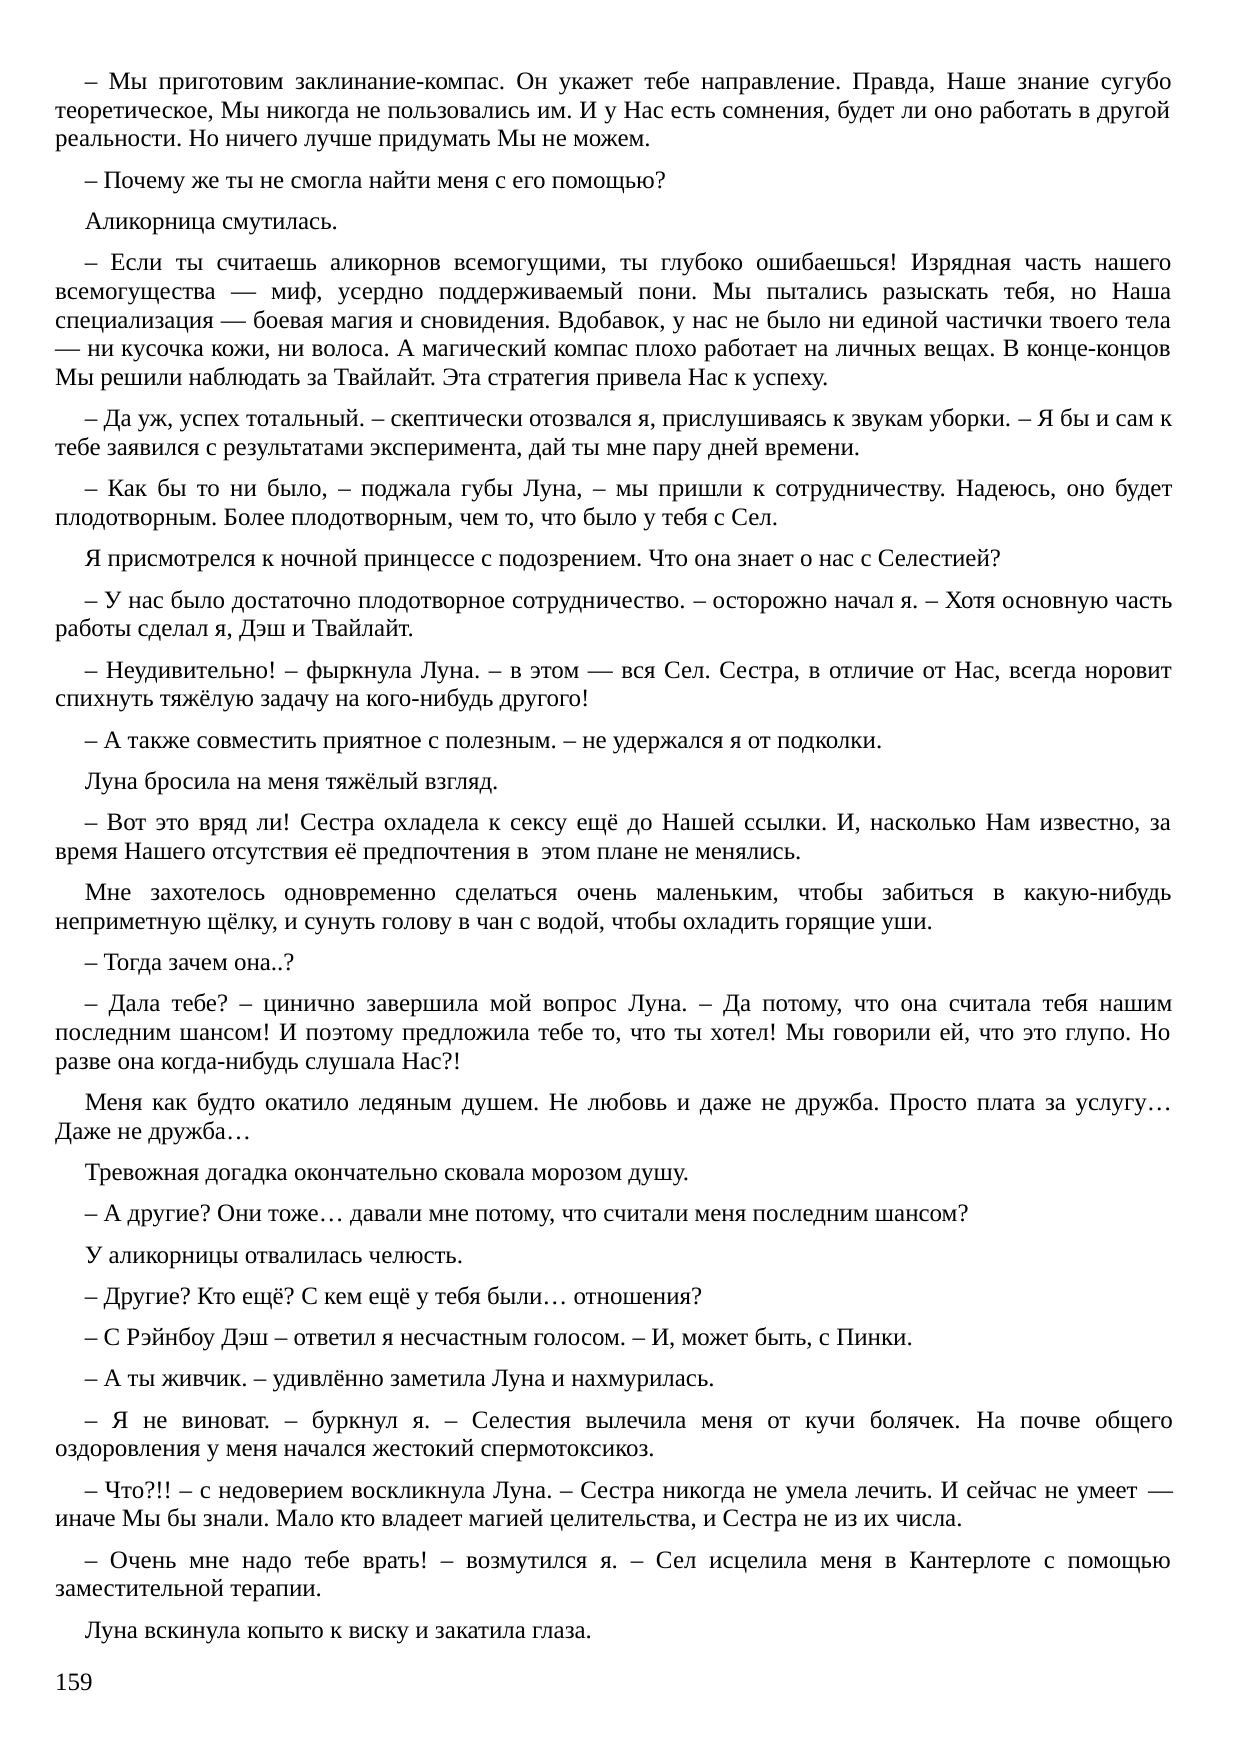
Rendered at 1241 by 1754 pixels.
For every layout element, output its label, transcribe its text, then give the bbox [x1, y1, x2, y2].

text Меня как будто окатило ледяным душем. Не любовь и даже не дружба. Просто плата за услугу… Даже не дружба… [55, 1087, 1173, 1145]
text – Тогда зачем она..? [55, 947, 1173, 976]
text – Очень мне надо тебе врать! – возмутился я. – Сел исцелила меня в Кантерлоте с помощью заместительной терапии. [55, 1545, 1173, 1602]
text – Дала тебе? – цинично завершила мой вопрос Луна. – Да потому, что она считала тебя нашим последним шансом! И поэтому предложила тебе то, что ты хотел! Мы говорили ей, что это глупо. Но разве она когда-нибудь слушала Нас?! [55, 988, 1173, 1075]
text – Если ты считаешь аликорнов всемогущими, ты глубоко ошибаешься! Изрядная часть нашего всемогущества — миф, усердно поддерживаемый пони. Мы пытались разыскать тебя, но Наша специализация — боевая магия и сновидения. Вдобавок, у нас не было ни единой частички твоего тела — ни кусочка кожи, ни волоса. А магический компас плохо работает на личных вещах. В конце-концов Мы решили наблюдать за Твайлайт. Эта стратегия привела Нас к успеху. [55, 247, 1173, 391]
text – У нас было достаточно плодотворное сотрудничество. – осторожно начал я. – Хотя основную часть работы сделал я, Дэш и Твайлайт. [55, 585, 1173, 642]
text Тревожная догадка окончательно сковала морозом душу. [55, 1157, 1173, 1186]
text Луна бросила на меня тяжёлый взгляд. [55, 766, 1173, 795]
text Я присмотрелся к ночной принцессе с подозрением. Что она знает о нас с Селестией? [55, 543, 1173, 572]
text – А ты живчик. – удивлённо заметила Луна и нахмурилась. [55, 1363, 1173, 1392]
text – Почему же ты не смогла найти меня с его помощью? [55, 165, 1173, 193]
text – С Рэйнбоу Дэш – ответил я несчастным голосом. – И, может быть, с Пинки. [55, 1322, 1173, 1351]
text – Как бы то ни было, – поджала губы Луна, – мы пришли к сотрудничеству. Надеюсь, оно будет плодотворным. Более плодотворным, чем то, что было у тебя с Сел. [55, 473, 1173, 531]
text – Вот это вряд ли! Сестра охладела к сексу ещё до Нашей ссылки. И, насколько Нам известно, за время Нашего отсутствия её предпочтения в этом плане не менялись. [55, 807, 1173, 865]
text Аликорница смутилась. [55, 206, 1173, 235]
text – Неудивительно! – фыркнула Луна. – в этом — вся Сел. Сестра, в отличие от Нас, всегда норовит спихнуть тяжёлую задачу на кого-нибудь другого! [55, 655, 1173, 712]
text – Я не виноват. – буркнул я. – Селестия вылечила меня от кучи болячек. На почве общего оздоровления у меня начался жестокий спермотоксикоз. [55, 1405, 1173, 1462]
text Луна вскинула копыто к виску и закатила глаза. [55, 1615, 1173, 1643]
text – А также совместить приятное с полезным. – не удержался я от подколки. [55, 725, 1173, 753]
text Мне захотелось одновременно сделаться очень маленьким, чтобы забиться в какую-нибудь неприметную щёлку, и сунуть голову в чан с водой, чтобы охладить горящие уши. [55, 877, 1173, 935]
text – Другие? Кто ещё? С кем ещё у тебя были… отношения? [55, 1281, 1173, 1310]
text У аликорницы отвалилась челюсть. [55, 1240, 1173, 1268]
text – А другие? Они тоже… давали мне потому, что считали меня последним шансом? [55, 1198, 1173, 1227]
text – Да уж, успех тотальный. – скептически отозвался я, прислушиваясь к звукам уборки. – Я бы и сам к тебе заявился с результатами эксперимента, дай ты мне пару дней времени. [55, 403, 1173, 461]
text – Мы приготовим заклинание-компас. Он укажет тебе направление. Правда, Наше знание сугубо теоретическое, Мы никогда не пользовались им. И у Нас есть сомнения, будет ли оно работать в другой реальности. Но ничего лучше придумать Мы не можем. [55, 66, 1173, 152]
text – Что?!! – с недоверием воскликнула Луна. – Сестра никогда не умела лечить. И сейчас не умеет — иначе Мы бы знали. Мало кто владеет магией целительства, и Сестра не из их числа. [55, 1475, 1173, 1532]
